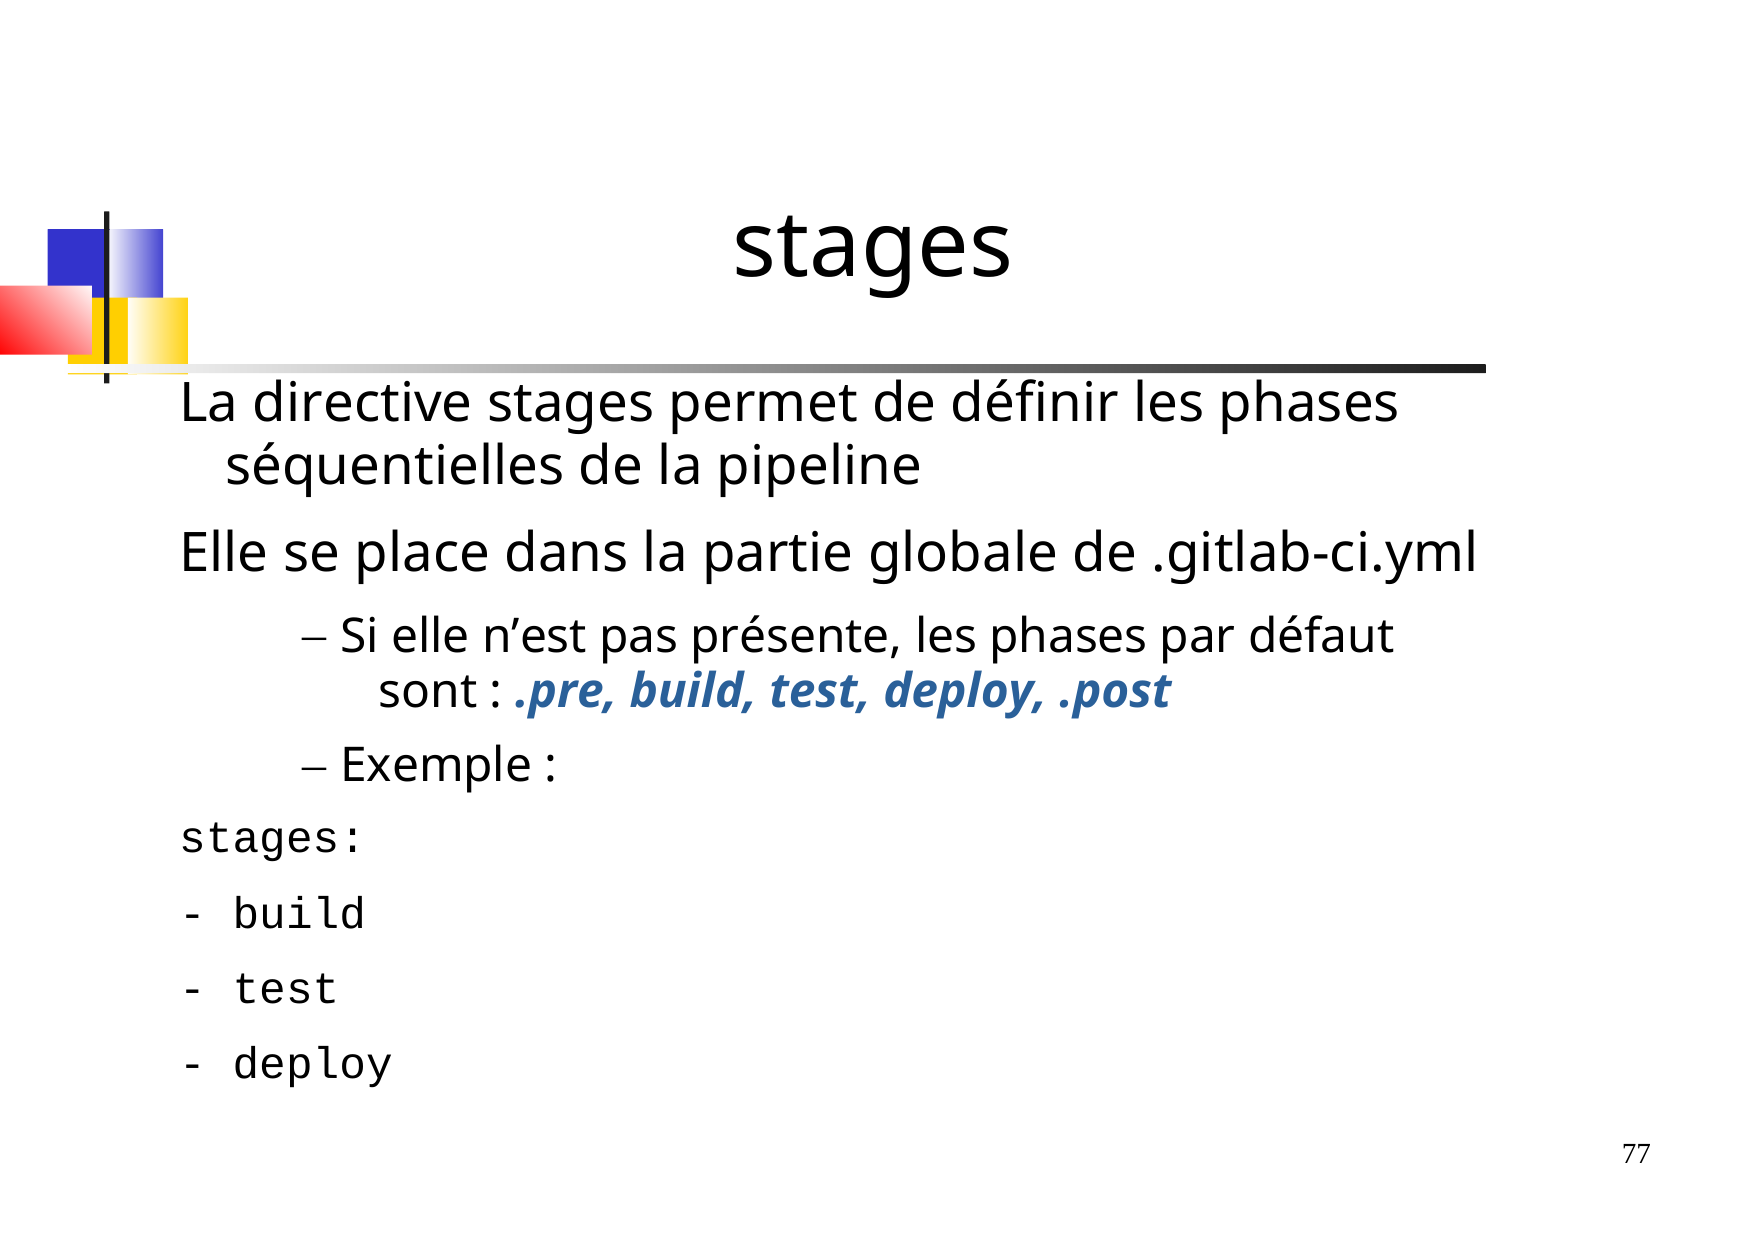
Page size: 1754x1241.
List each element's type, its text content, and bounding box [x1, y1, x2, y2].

list La directive stages permet de définir les phases séquentielles de la pipeline Elle se place dans la partie globale de .gitlab-ci.yml Si elle n’est pas présente, les phases par défaut sont : .pre, build, test, deploy, .post Exemple : stages: - build - test - deploy [179, 371, 1567, 1091]
title stages [179, 139, 1567, 351]
